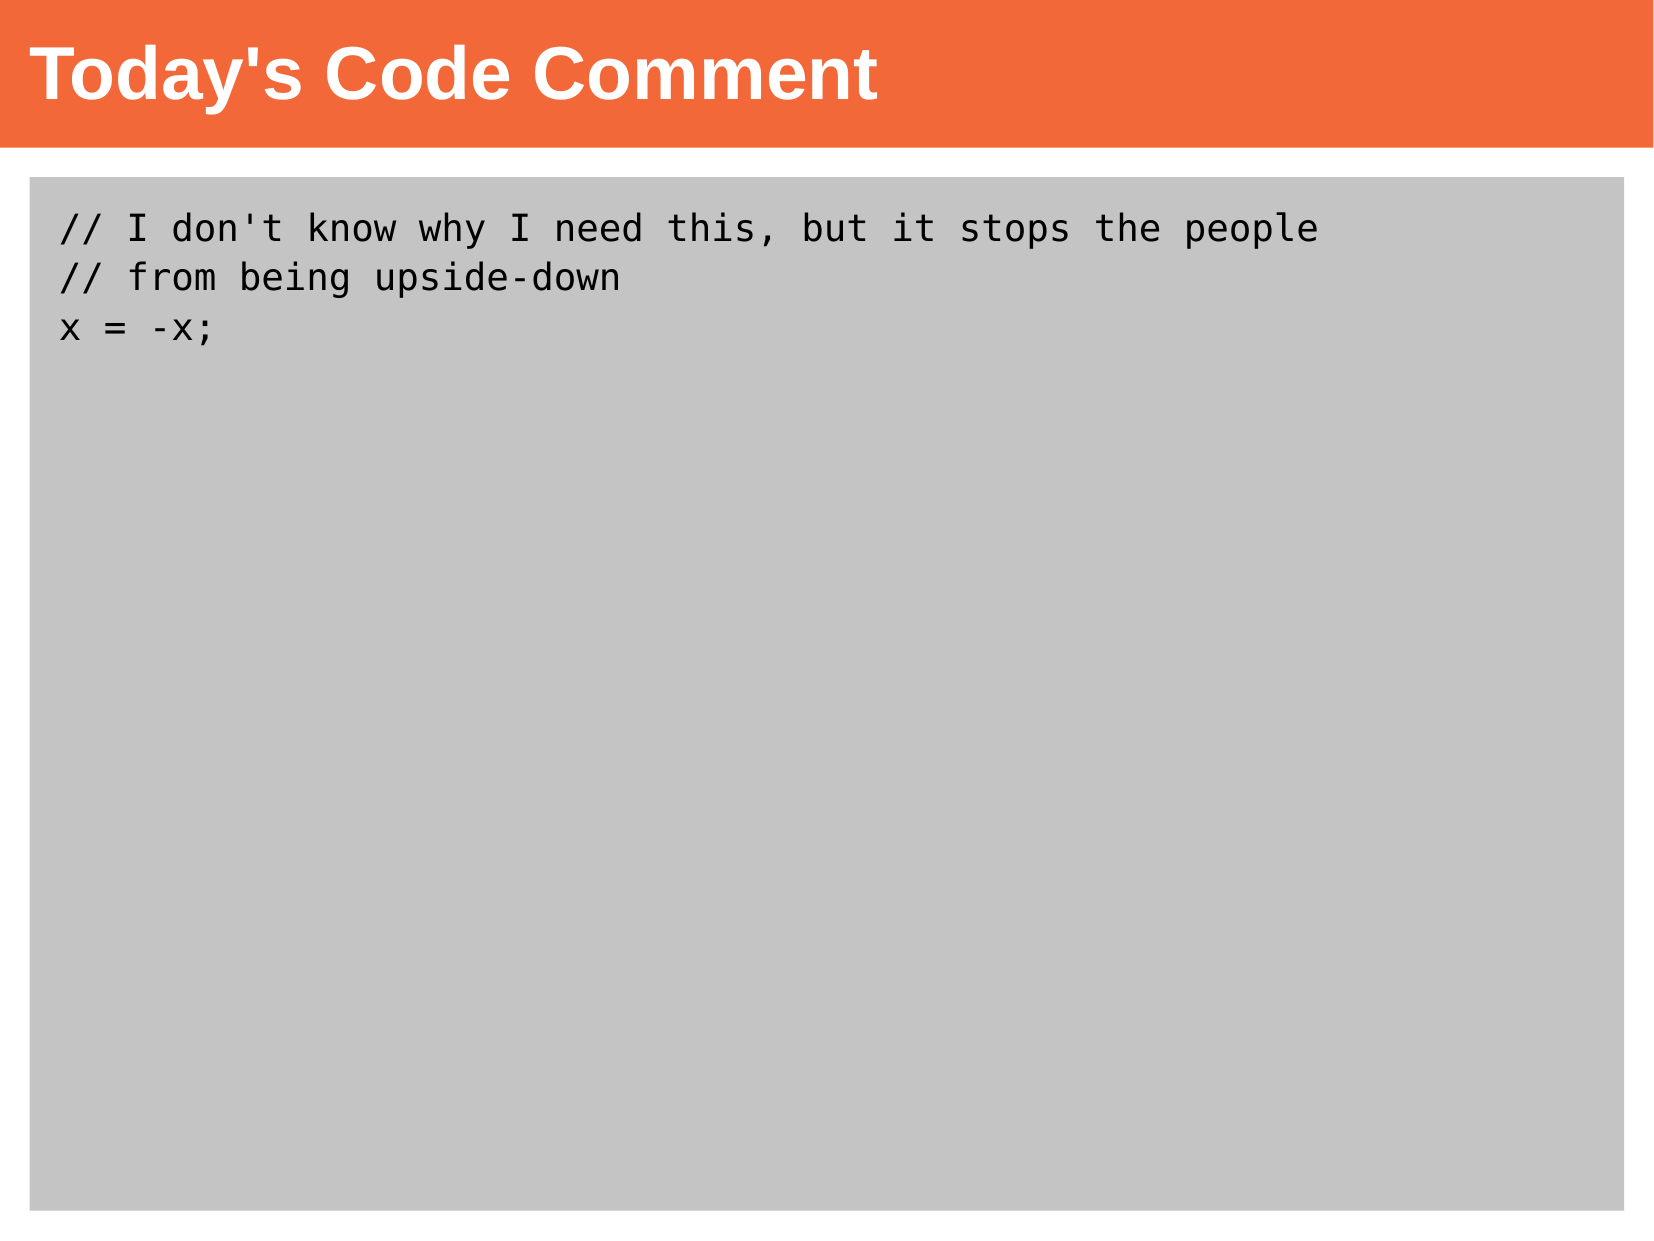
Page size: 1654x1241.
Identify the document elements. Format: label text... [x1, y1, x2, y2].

list // I don't know why I need this, but it stops the people // from being upside-down x = -x; [29, 177, 1625, 1211]
title Today's Code Comment [0, 0, 1654, 148]
